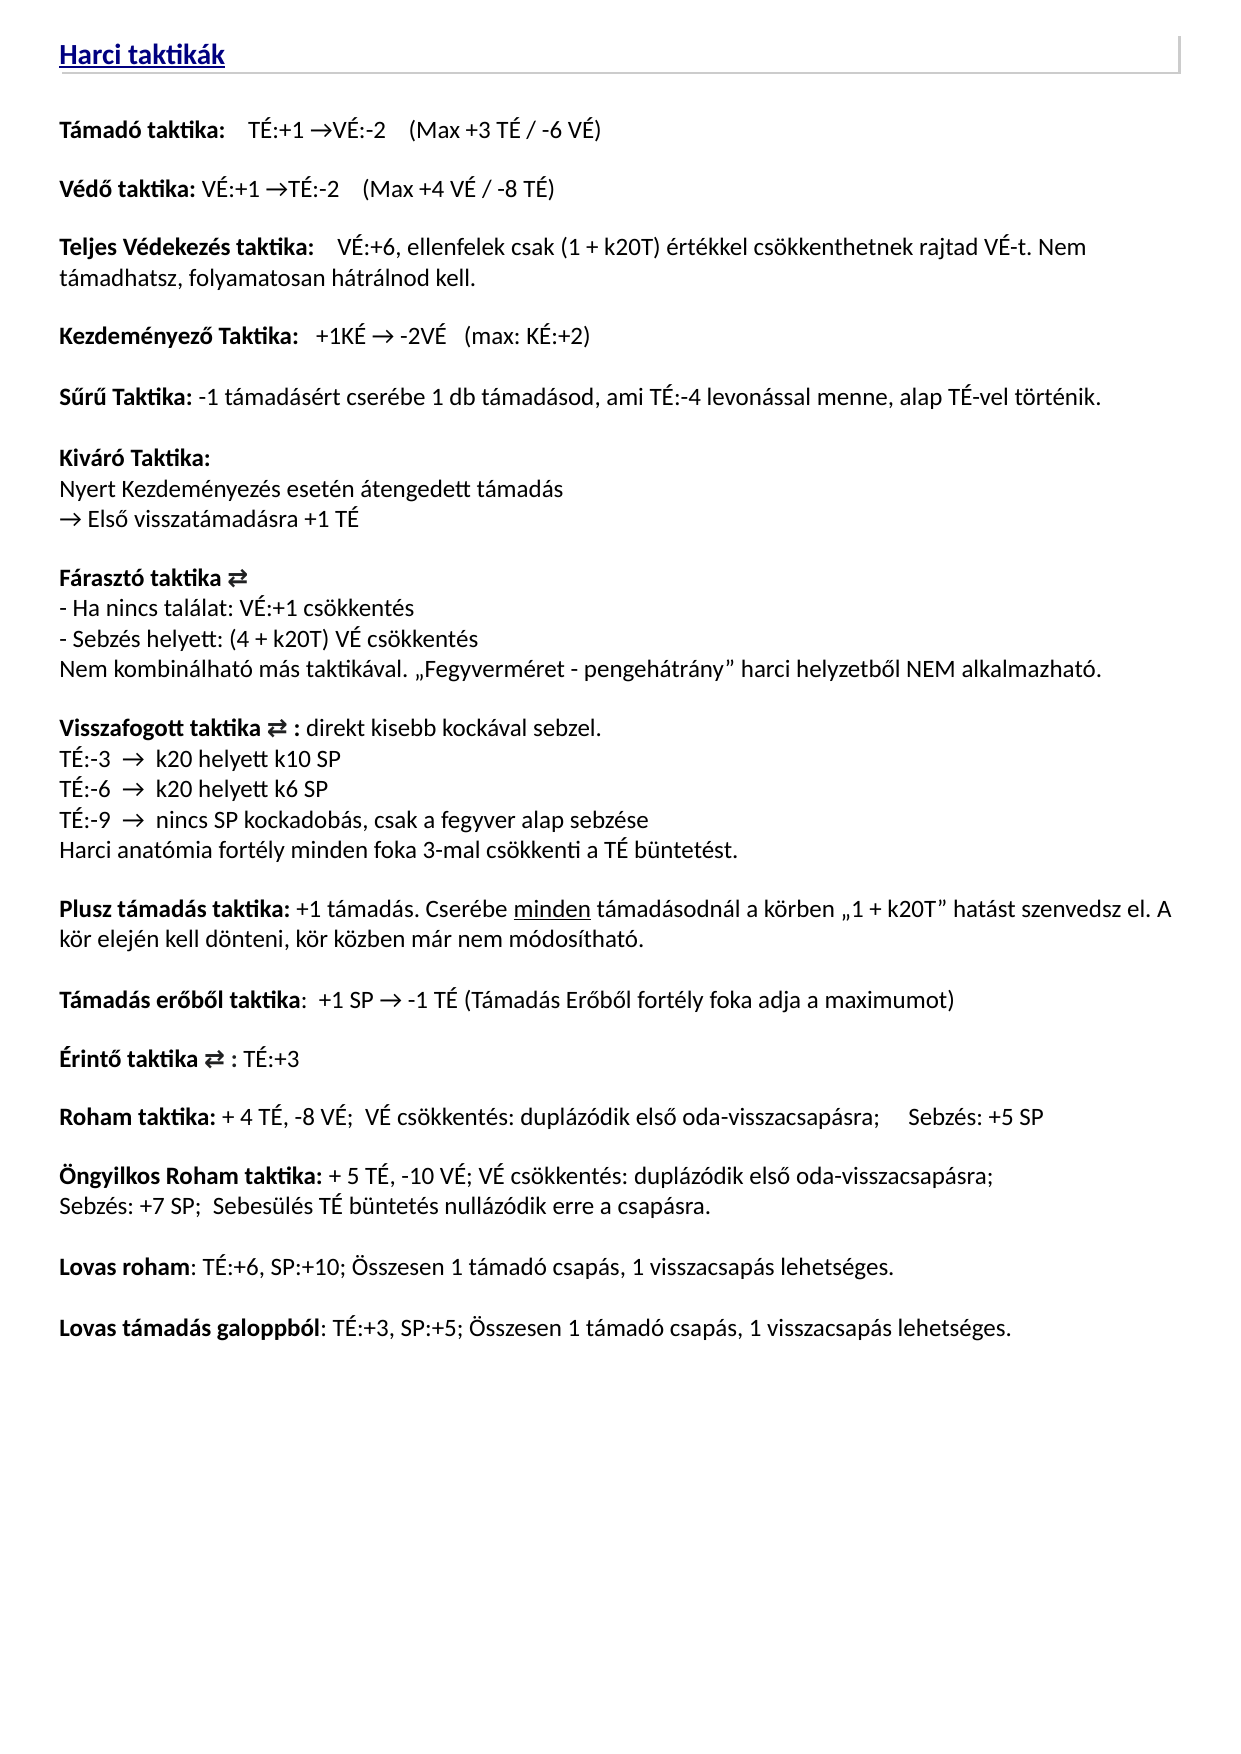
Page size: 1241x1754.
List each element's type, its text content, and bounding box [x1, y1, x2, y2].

subtitle Harci taktikák [59, 36, 1178, 72]
text Támadás erőből taktika: +1 SP → -1 TÉ (Támadás Erőből fortély foka adja a maximumot) [59, 954, 1181, 1015]
text - Sebzés helyett: (4 + k20T) VÉ csökkentés Nem kombinálható más taktikával. „Fegyverméret - pengehátrány” harci helyzetből NEM alkalmazható. [59, 623, 1181, 684]
text Teljes Védekezés taktika: VÉ:+6, ellenfelek csak (1 + k20T) értékkel csökkenthetnek rajtad VÉ-t. Nem támadhatsz, folyamatosan hátrálnod kell. [59, 231, 1181, 292]
text Öngyilkos Roham taktika: + 5 TÉ, -10 VÉ; VÉ csökkentés: duplázódik első oda-visszacsapásra; Sebzés: +7 SP; Sebesülés TÉ büntetés nullázódik erre a csapásra. [59, 1160, 1181, 1221]
text Sűrű Taktika: -1 támadásért cserébe 1 db támadásod, ami TÉ:-4 levonással menne, alap TÉ-vel történik. [59, 381, 1181, 412]
text Fárasztó taktika ⇄ [59, 562, 1181, 593]
text Kezdeményező Taktika: +1KÉ → -2VÉ (max: KÉ:+2) [59, 320, 1181, 351]
text Plusz támadás taktika: +1 támadás. Cserébe minden támadásodnál a körben „1 + k20T” hatást szenvedsz el. A kör elején kell dönteni, kör közben már nem módosítható. [59, 893, 1181, 954]
text → Első visszatámadásra +1 TÉ [59, 503, 1181, 534]
text Lovas roham: TÉ:+6, SP:+10; Összesen 1 támadó csapás, 1 visszacsapás lehetséges. [59, 1252, 1181, 1282]
text - Ha nincs találat: VÉ:+1 csökkentés [59, 593, 1181, 623]
text Lovas támadás galoppból: TÉ:+3, SP:+5; Összesen 1 támadó csapás, 1 visszacsapás lehetséges. [59, 1313, 1181, 1343]
text Érintő taktika ⇄ : TÉ:+3 [59, 1043, 1181, 1073]
text Védő taktika: VÉ:+1 →TÉ:-2 (Max +4 VÉ / -8 TÉ) [59, 173, 1181, 203]
text Roham taktika: + 4 TÉ, -8 VÉ; VÉ csökkentés: duplázódik első oda-visszacsapásra; Sebzés: +5 SP [59, 1101, 1181, 1132]
text TÉ:-3 → k20 helyett k10 SP TÉ:-6 → k20 helyett k6 SP [59, 743, 1181, 804]
text Nyert Kezdeményezés esetén átengedett támadás [59, 473, 1181, 503]
text Kiváró Taktika: [59, 442, 1181, 473]
text Támadó taktika: TÉ:+1 →VÉ:-2 (Max +3 TÉ / -6 VÉ) [59, 114, 1181, 145]
text TÉ:-9 → nincs SP kockadobás, csak a fegyver alap sebzése [59, 804, 1181, 834]
text Visszafogott taktika ⇄ : direkt kisebb kockával sebzel. [59, 712, 1181, 743]
text Harci anatómia fortély minden foka 3-mal csökkenti a TÉ büntetést. [59, 834, 1181, 865]
